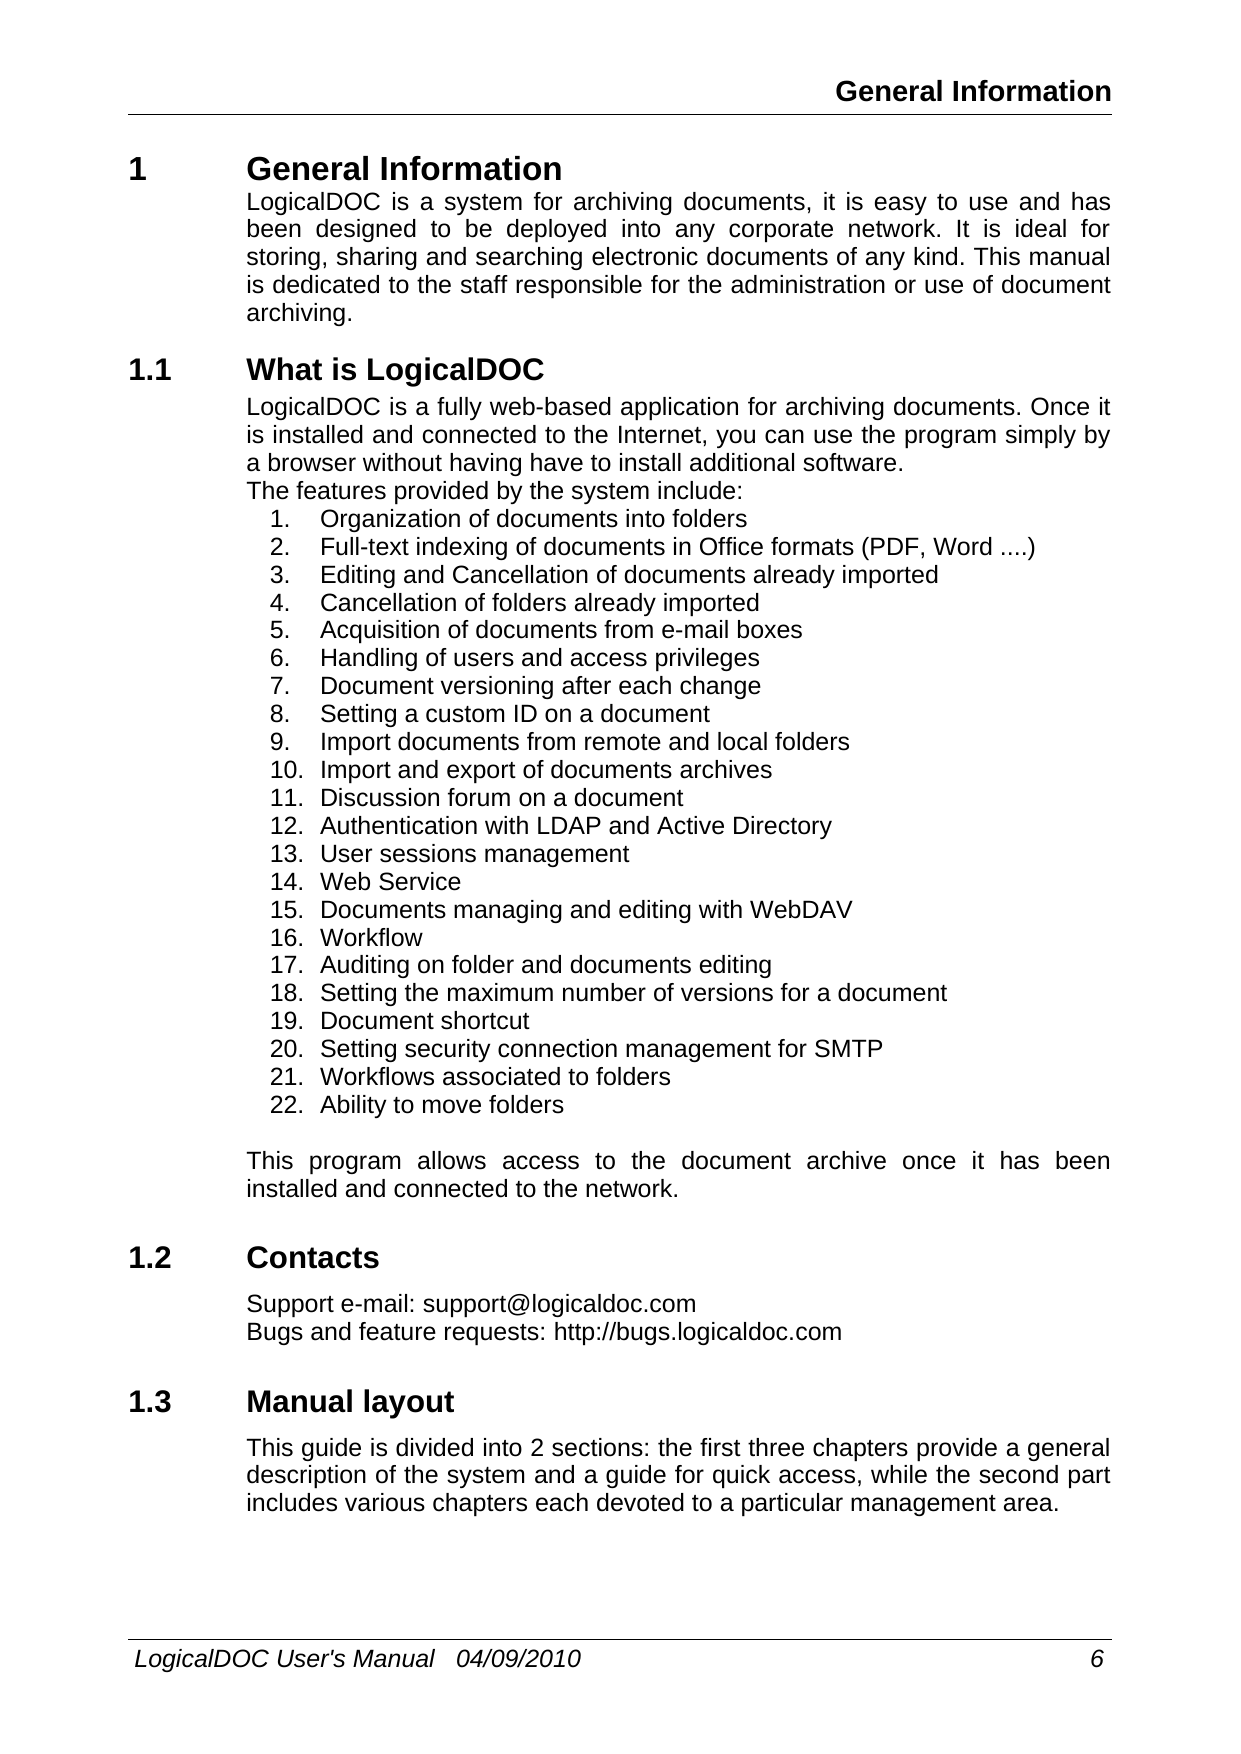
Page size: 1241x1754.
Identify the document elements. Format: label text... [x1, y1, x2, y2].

list Organization of documents into folders [203, 505, 1112, 533]
list Setting the maximum number of versions for a document [203, 979, 1112, 1007]
list Import documents from remote and local folders [203, 728, 1112, 756]
list Document shortcut [203, 1007, 1112, 1035]
list Editing and Cancellation of documents already imported [203, 561, 1112, 588]
subtitle What is LogicalDOC [128, 352, 1112, 387]
list Setting a custom ID on a document [203, 700, 1112, 728]
text This program allows access to the document archive once it has been installed and connected to the network. [246, 1147, 1112, 1203]
text LogicalDOC is a fully web-based application for archiving documents. Once it is installed and connected to the Internet, you can use the program simply by a browser without having have to install additional software. [246, 393, 1112, 477]
text Support e-mail: support@logicaldoc.com [246, 1290, 1112, 1318]
list Full-text indexing of documents in Office formats (PDF, Word ....) [203, 533, 1112, 561]
list Ability to move folders [203, 1091, 1112, 1119]
list Authentication with LDAP and Active Directory [203, 812, 1112, 840]
list Setting security connection management for SMTP [203, 1035, 1112, 1063]
text Bugs and feature requests: http://bugs.logicaldoc.com [246, 1318, 1112, 1346]
list Auditing on folder and documents editing [203, 951, 1112, 979]
text LogicalDOC is a system for archiving documents, it is easy to use and has been designed to be deployed into any corporate network. It is ideal for storing, sharing and searching electronic documents of any kind. This manual is dedicated to the staff responsible for the administration or use of document archiving. [246, 187, 1112, 327]
list Workflows associated to folders [203, 1063, 1112, 1091]
list Discussion forum on a document [203, 784, 1112, 812]
list Documents managing and editing with WebDAV [203, 896, 1112, 923]
list Cancellation of folders already imported [203, 588, 1112, 616]
subtitle Manual layout [128, 1384, 1112, 1419]
list Acquisition of documents from e-mail boxes [203, 616, 1112, 644]
list Document versioning after each change [203, 672, 1112, 700]
subtitle General Information [128, 150, 1112, 187]
list User sessions management [203, 840, 1112, 868]
list Handling of users and access privileges [203, 644, 1112, 672]
list Web Service [203, 868, 1112, 896]
text The features provided by the system include: [246, 477, 1112, 505]
list Workflow [203, 923, 1112, 951]
text This guide is divided into 2 sections: the first three chapters provide a general description of the system and a guide for quick access, while the second part includes various chapters each devoted to a particular management area. [246, 1433, 1112, 1517]
subtitle Contacts [128, 1240, 1112, 1275]
list Import and export of documents archives [203, 756, 1112, 784]
